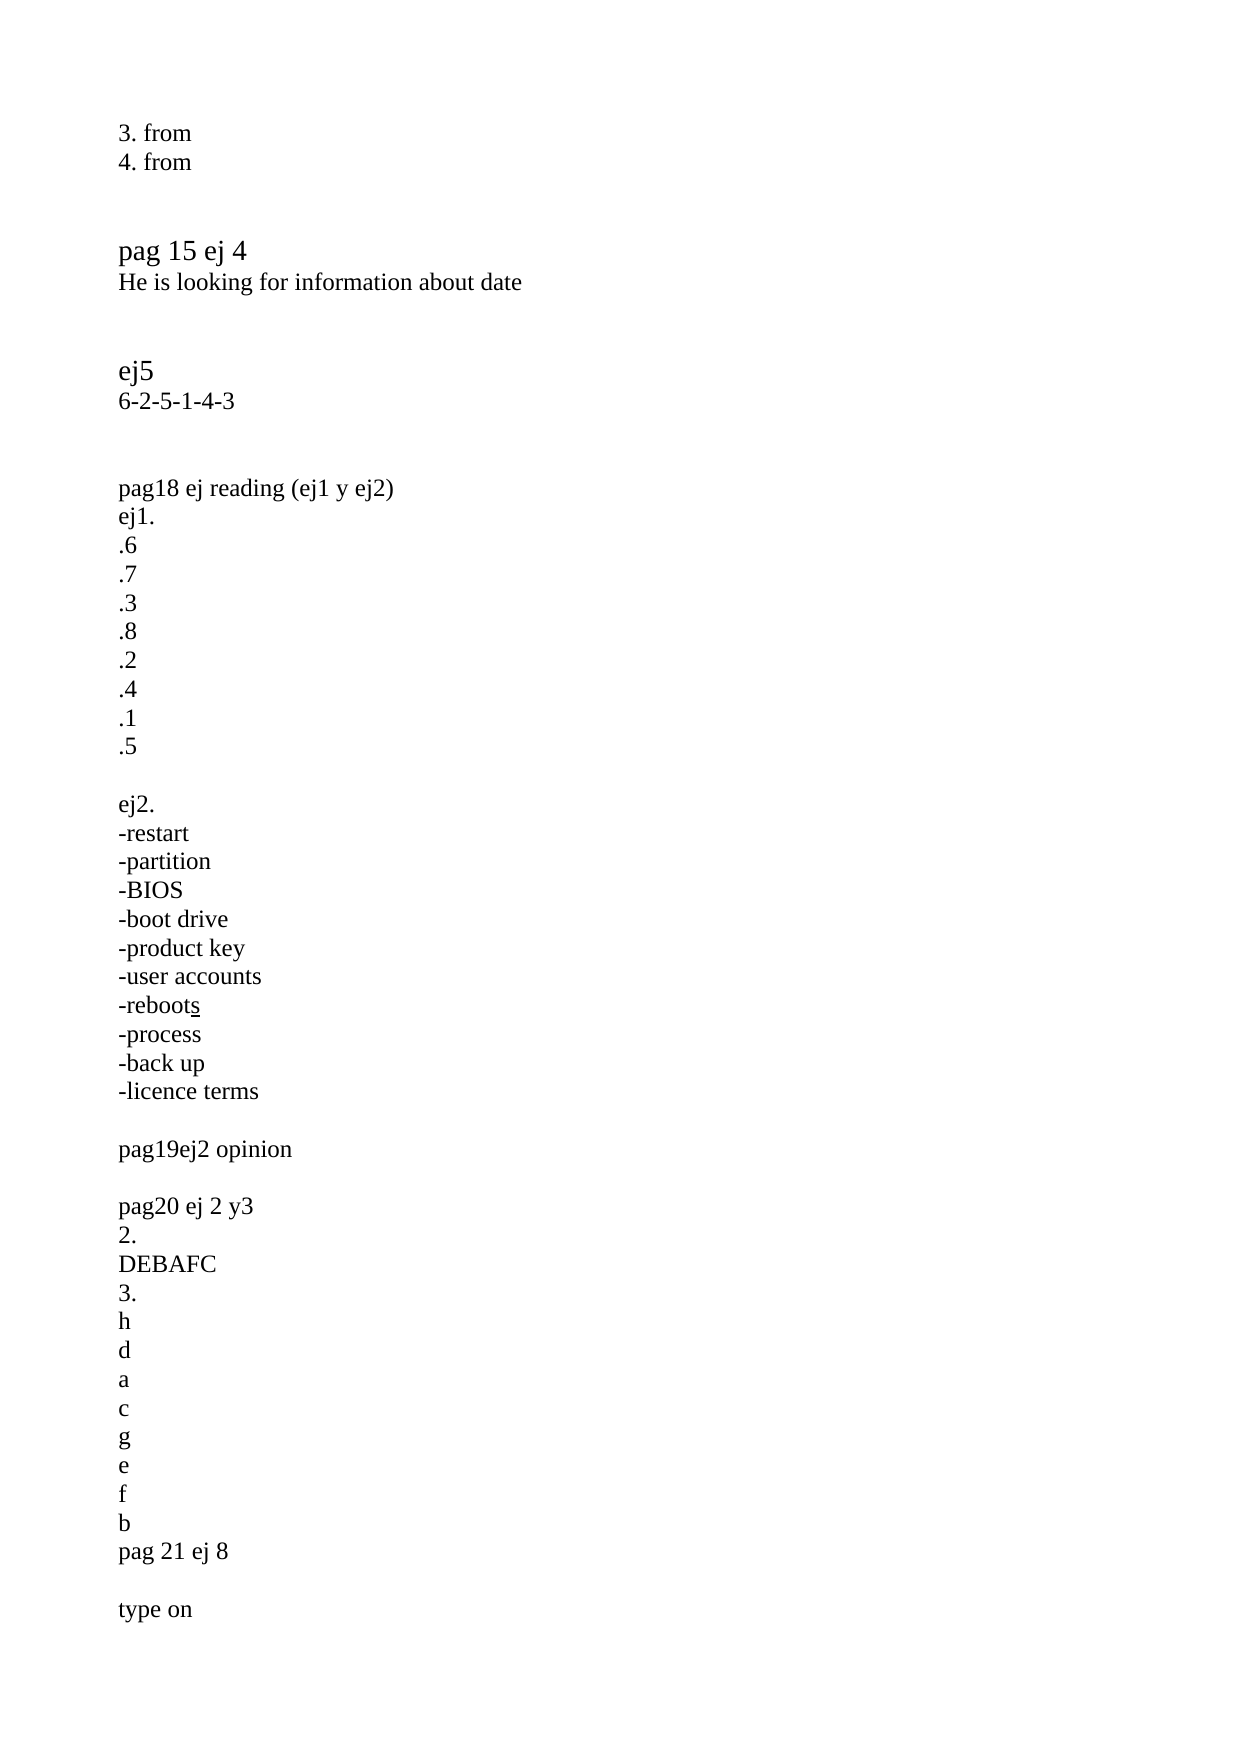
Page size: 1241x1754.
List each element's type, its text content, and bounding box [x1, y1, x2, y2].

text e [118, 1450, 1122, 1479]
text -partition [118, 846, 1122, 875]
text .4 [118, 674, 1122, 703]
text g [118, 1421, 1122, 1450]
text .6 [118, 530, 1122, 559]
text 2. [118, 1220, 1122, 1249]
text a [118, 1364, 1122, 1393]
text -restart [118, 818, 1122, 846]
text -boot drive [118, 904, 1122, 933]
text .8 [118, 616, 1122, 645]
text d [118, 1335, 1122, 1364]
text .3 [118, 588, 1122, 616]
text pag18 ej reading (ej1 y ej2) [118, 473, 1122, 501]
text c [118, 1393, 1122, 1421]
text pag 21 ej 8 [118, 1536, 1122, 1565]
text -BIOS [118, 875, 1122, 904]
text He is looking for information about date [118, 267, 1122, 295]
text ej1. [118, 501, 1122, 530]
text .7 [118, 559, 1122, 588]
text -licence terms [118, 1076, 1122, 1105]
text ej2. [118, 789, 1122, 818]
text .2 [118, 645, 1122, 674]
text pag19ej2 opinion [118, 1134, 1122, 1163]
text pag 15 ej 4 [118, 233, 1122, 267]
text -back up [118, 1048, 1122, 1076]
text .5 [118, 731, 1122, 760]
text DEBAFC [118, 1249, 1122, 1278]
text ej5 [118, 353, 1122, 386]
text h [118, 1306, 1122, 1335]
text -reboots [118, 990, 1122, 1019]
text 3. from [118, 118, 1122, 147]
text f [118, 1479, 1122, 1508]
text .1 [118, 703, 1122, 731]
text b [118, 1508, 1122, 1536]
text 6-2-5-1-4-3 [118, 386, 1122, 415]
text pag20 ej 2 y3 [118, 1191, 1122, 1220]
text 3. [118, 1278, 1122, 1306]
text -product key [118, 933, 1122, 961]
text -user accounts [118, 961, 1122, 990]
text -process [118, 1019, 1122, 1048]
text 4. from [118, 147, 1122, 176]
text type on [118, 1594, 1122, 1623]
